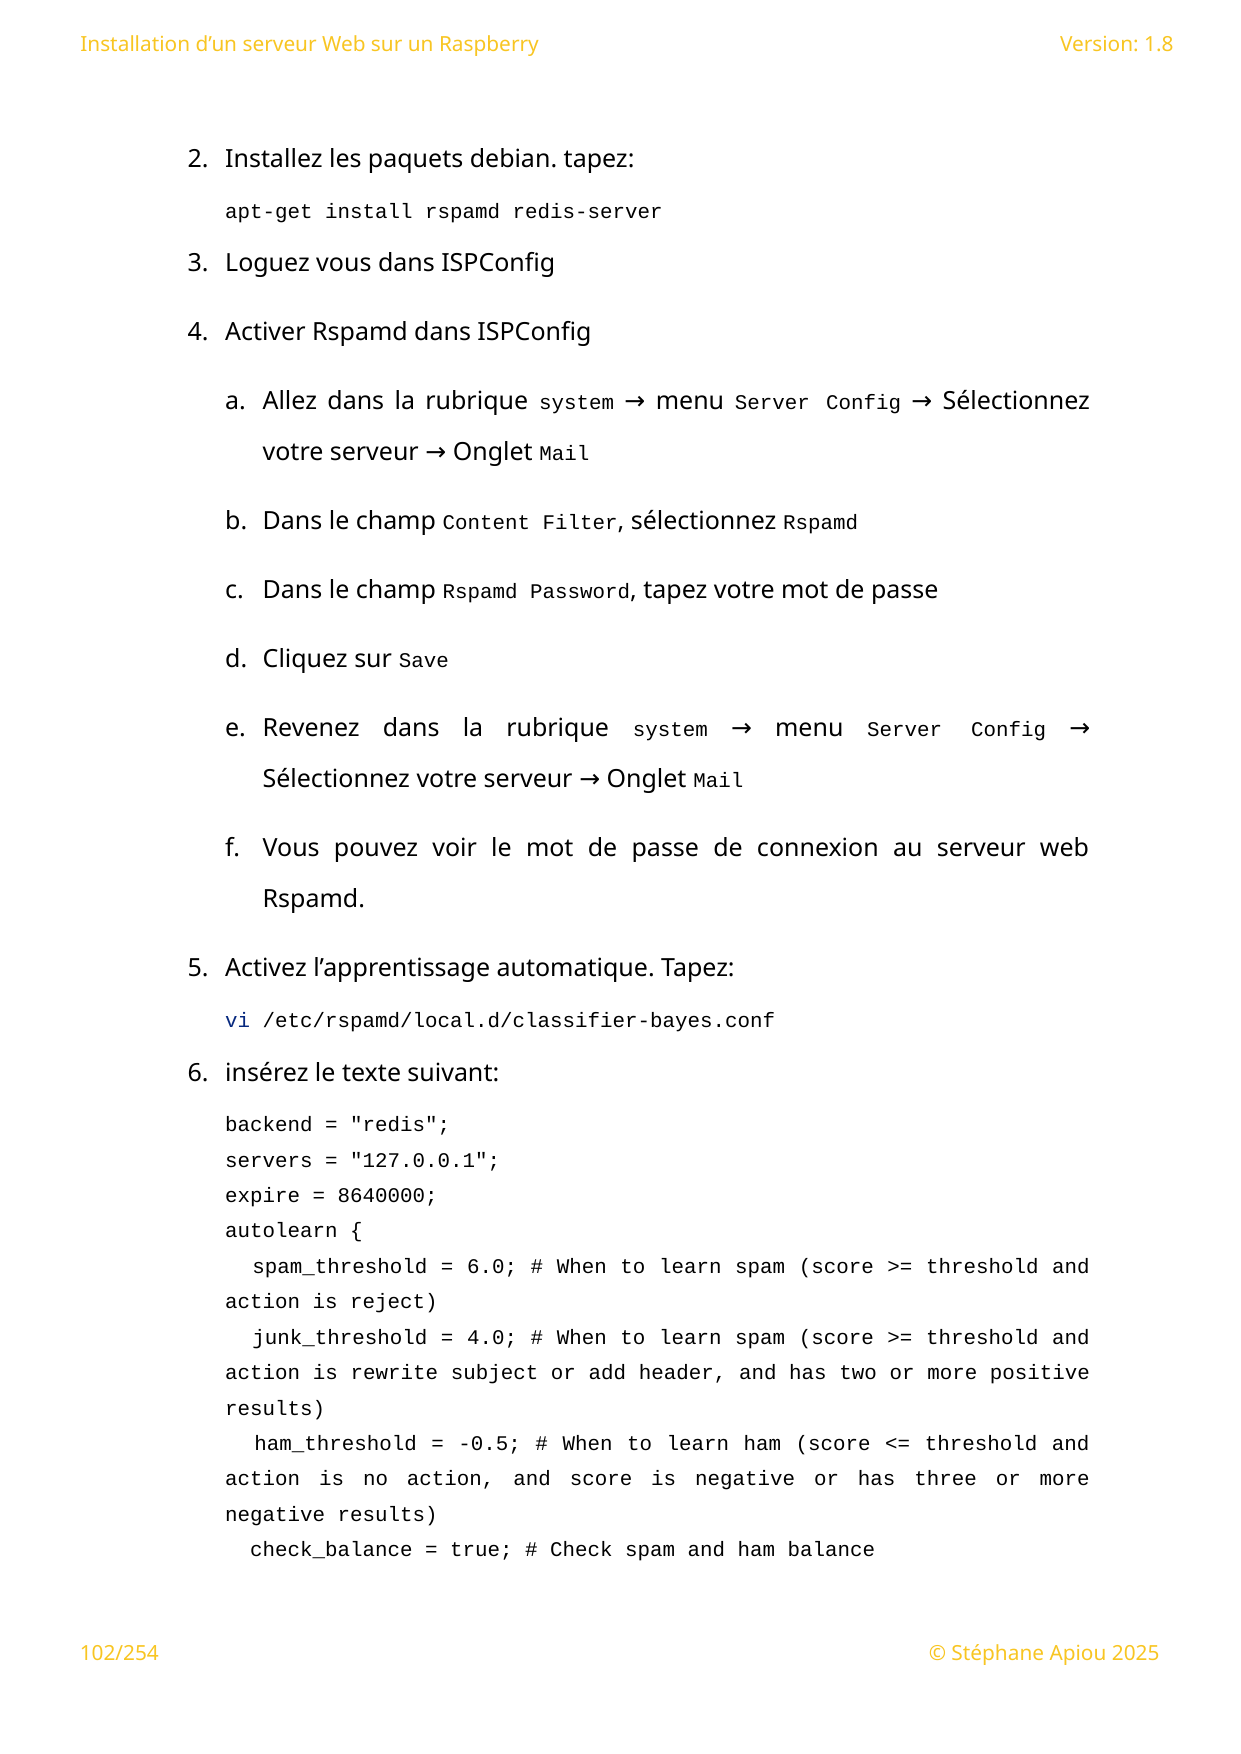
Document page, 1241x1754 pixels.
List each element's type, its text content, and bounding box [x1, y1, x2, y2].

list Installez les paquets debian. tapez: [187, 141, 1090, 175]
list Activez l’apprentissage automatique. Tapez: [187, 950, 1090, 984]
list ham_threshold = -0.5; # When to learn ham (score <= threshold and action is no action, and score is negative or has three or more negative results) [187, 1433, 1090, 1527]
list Activer Rspamd dans ISPConfig [187, 314, 1090, 348]
list Loguez vous dans ISPConfig [187, 245, 1090, 279]
list Dans le champ Content Filter, sélectionnez Rspamd [225, 503, 1090, 537]
list expire = 8640000; [187, 1185, 1090, 1209]
list junk_threshold = 4.0; # When to learn spam (score >= threshold and action is rewrite subject or add header, and has two or more positive results) [187, 1327, 1090, 1421]
list Revenez dans la rubrique system → menu Server Config → Sélectionnez votre serveur → Onglet Mail [225, 710, 1090, 795]
list Cliquez sur Save [225, 641, 1090, 675]
list backend = "redis"; [187, 1114, 1090, 1138]
list Allez dans la rubrique system → menu Server Config → Sélectionnez votre serveur → Onglet Mail [225, 383, 1090, 468]
list Vous pouvez voir le mot de passe de connexion au serveur web Rspamd. [225, 830, 1090, 915]
list Dans le champ Rspamd Password, tapez votre mot de passe [225, 572, 1090, 606]
list apt-get install rspamd redis-server [187, 201, 1090, 224]
list autolearn { [187, 1221, 1090, 1244]
list servers = "127.0.0.1"; [187, 1150, 1090, 1173]
list spam_threshold = 6.0; # When to learn spam (score >= threshold and action is reject) [187, 1256, 1090, 1315]
list vi /etc/rspamd/local.d/classifier-bayes.conf [187, 1010, 1090, 1033]
list check_balance = true; # Check spam and ham balance [187, 1539, 1090, 1563]
list insérez le texte suivant: [187, 1054, 1090, 1088]
